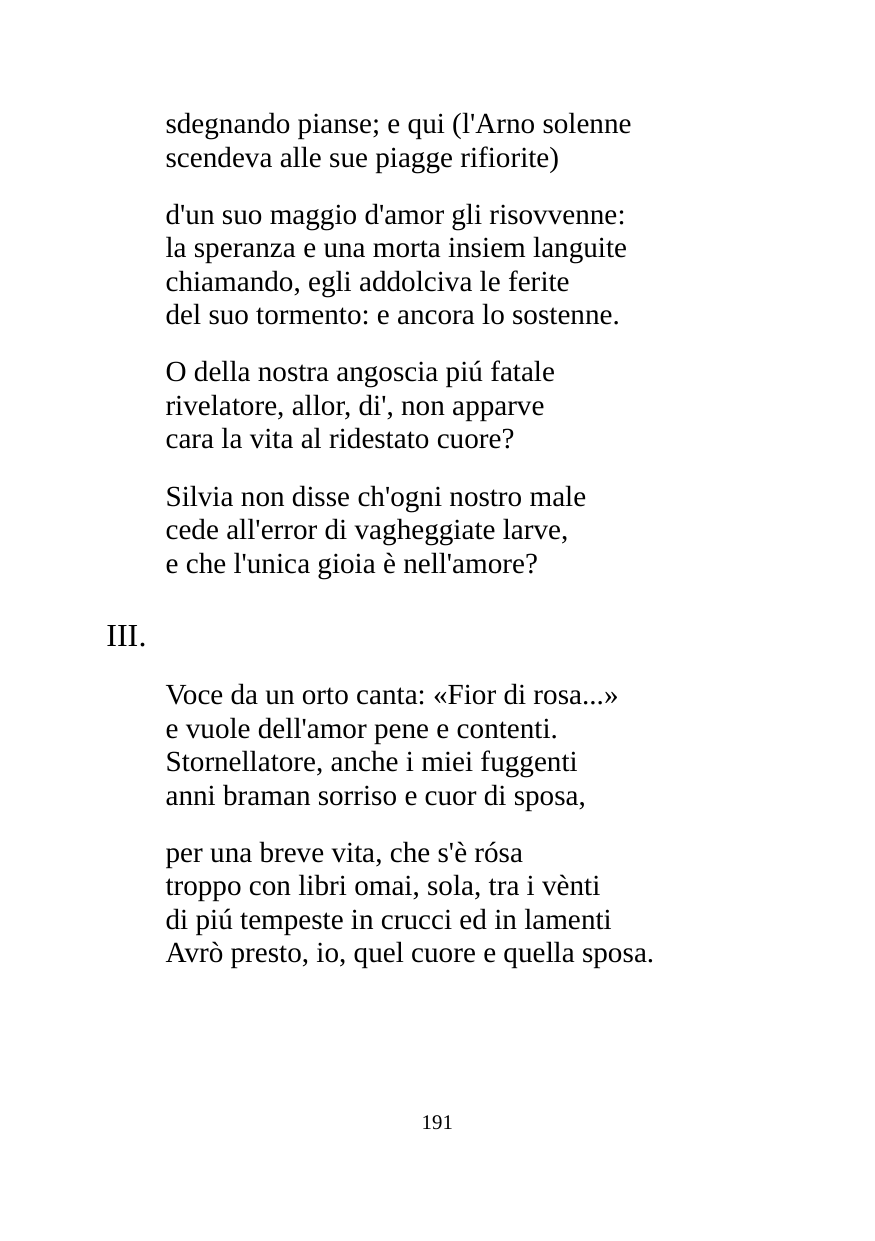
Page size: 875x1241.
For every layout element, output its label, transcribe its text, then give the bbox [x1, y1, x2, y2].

text per una breve vita, che s'è rósa troppo con libri omai, sola, tra i vènti di piú tempeste in crucci ed in lamenti Avrò presto, io, quel cuore e quella sposa. [165, 835, 768, 969]
text O della nostra angoscia piú fatale rivelatore, allor, di', non apparve cara la vita al ridestato cuore? [165, 354, 768, 455]
text Silvia non disse ch'ogni nostro male cede all'error di vagheggiate larve, e che l'unica gioia è nell'amore? [165, 479, 768, 579]
text sdegnando pianse; e qui (l'Arno solenne scendeva alle sue piagge rifiorite) [165, 106, 768, 173]
text Voce da un orto canta: «Fior di rosa...» e vuole dell'amor pene e contenti. Stornellatore, anche i miei fuggenti anni braman sorriso e cuor di sposa, [165, 677, 768, 811]
text d'un suo maggio d'amor gli risovvenne: la speranza e una morta insiem languite chiamando, egli addolciva le ferite del suo tormento: e ancora lo sostenne. [165, 197, 768, 331]
subtitle III. [106, 616, 768, 653]
